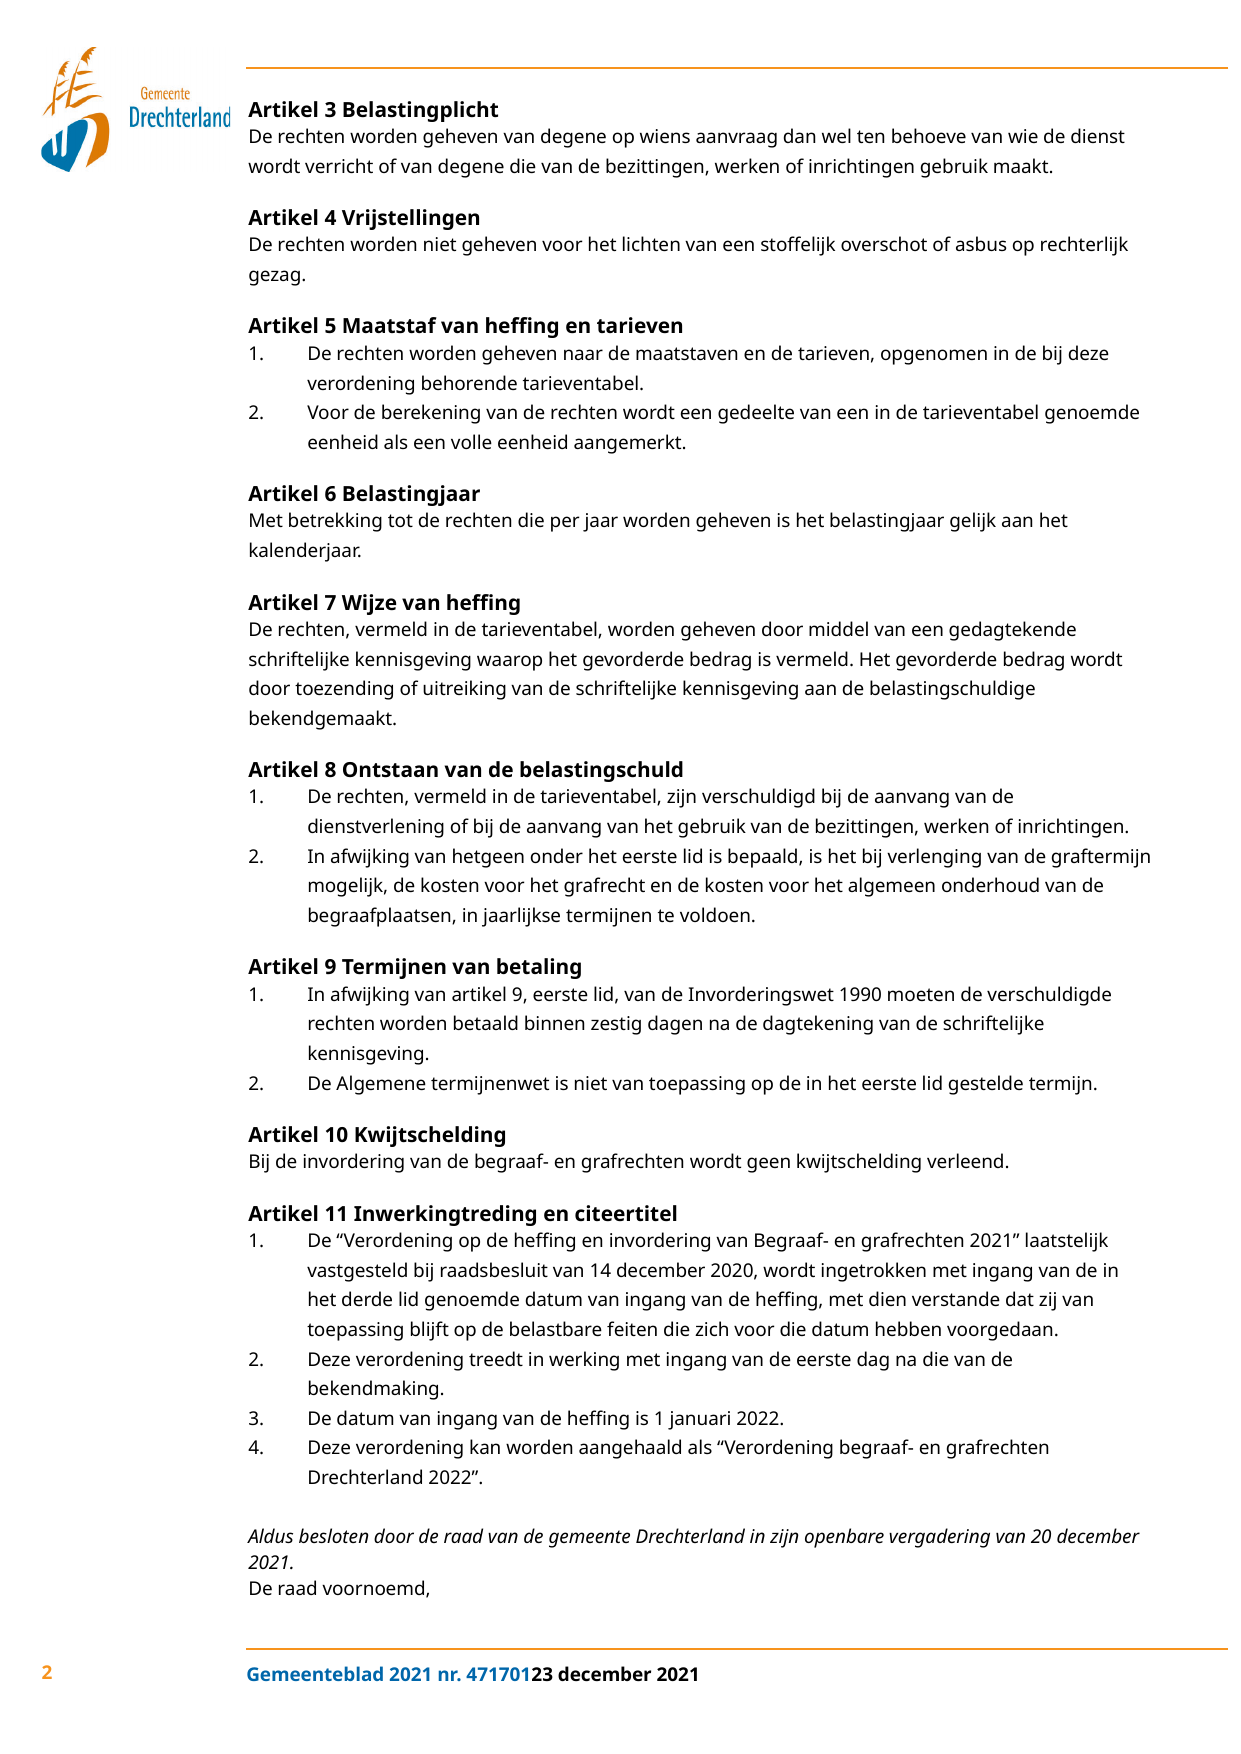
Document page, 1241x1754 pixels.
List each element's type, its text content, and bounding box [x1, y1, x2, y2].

text Artikel 3 Belastingplicht [248, 95, 1152, 123]
text Artikel 8 Ontstaan van de belastingschuld [248, 755, 1152, 784]
list Voor de berekening van de rechten wordt een gedeelte van een in de tarieventabel genoemde eenheid als een volle eenheid aangemerkt. [248, 399, 1152, 454]
list De rechten, vermeld in de tarieventabel, zijn verschuldigd bij de aanvang van de dienstverlening of bij de aanvang van het gebruik van de bezittingen, werken of inrichtingen. [248, 784, 1152, 839]
text Artikel 5 Maatstaf van heffing en tarieven [248, 312, 1152, 340]
text De raad voornoemd, [248, 1575, 1152, 1600]
list De datum van ingang van de heffing is 1 januari 2022. [248, 1405, 1152, 1431]
text Artikel 10 Kwijtschelding [248, 1120, 1152, 1148]
text De rechten worden niet geheven voor het lichten van een stoffelijk overschot of asbus op rechterlijk gezag. [248, 232, 1152, 287]
text Aldus besloten door de raad van de gemeente Drechterland in zijn openbare vergadering van 20 december 2021. [248, 1523, 1152, 1575]
picture [226, 115, 231, 124]
text Artikel 11 Inwerkingtreding en citeertitel [248, 1199, 1152, 1227]
list De “Verordening op de heffing en invordering van Begraaf- en grafrechten 2021” laatstelijk vastgesteld bij raadsbesluit van 14 december 2020, wordt ingetrokken met ingang van de in het derde lid genoemde datum van ingang van de heffing, met dien verstande dat zij van toepassing blijft op de belastbare feiten die zich voor die datum hebben voorgedaan. [248, 1227, 1152, 1342]
text De rechten worden geheven van degene op wiens aanvraag dan wel ten behoeve van wie de dienst wordt verricht of van degene die van de bezittingen, werken of inrichtingen gebruik maakt. [248, 123, 1152, 178]
text Artikel 4 Vrijstellingen [248, 203, 1152, 232]
text Artikel 9 Termijnen van betaling [248, 952, 1152, 981]
list In afwijking van artikel 9, eerste lid, van de Invorderingswet 1990 moeten de verschuldigde rechten worden betaald binnen zestig dagen na de dagtekening van de schriftelijke kennisgeving. [248, 981, 1152, 1066]
list In afwijking van hetgeen onder het eerste lid is bepaald, is het bij verlenging van de graftermijn mogelijk, de kosten voor het grafrecht en de kosten voor het algemeen onderhoud van de begraafplaatsen, in jaarlijkse termijnen te voldoen. [248, 843, 1152, 928]
list De Algemene termijnenwet is niet van toepassing op de in het eerste lid gestelde termijn. [248, 1070, 1152, 1095]
list Deze verordening kan worden aangehaald als “Verordening begraaf- en grafrechten Drechterland 2022”. [248, 1434, 1152, 1490]
text Met betrekking tot de rechten die per jaar worden geheven is het belastingjaar gelijk aan het kalenderjaar. [248, 508, 1152, 563]
list De rechten worden geheven naar de maatstaven en de tarieven, opgenomen in de bij deze verordening behorende tarieventabel. [248, 340, 1152, 395]
list Deze verordening treedt in werking met ingang van de eerste dag na die van de bekendmaking. [248, 1346, 1152, 1401]
text Bij de invordering van de begraaf- en grafrechten wordt geen kwijtschelding verleend. [248, 1148, 1152, 1174]
text Artikel 7 Wijze van heffing [248, 588, 1152, 616]
text Artikel 6 Belastingjaar [248, 479, 1152, 508]
picture [41, 47, 231, 172]
text De rechten, vermeld in de tarieventabel, worden geheven door middel van een gedagtekende schriftelijke kennisgeving waarop het gevorderde bedrag is vermeld. Het gevorderde bedrag wordt door toezending of uitreiking van de schriftelijke kennisgeving aan de belastingschuldige bekendgemaakt. [248, 616, 1152, 731]
picture [41, 158, 64, 172]
